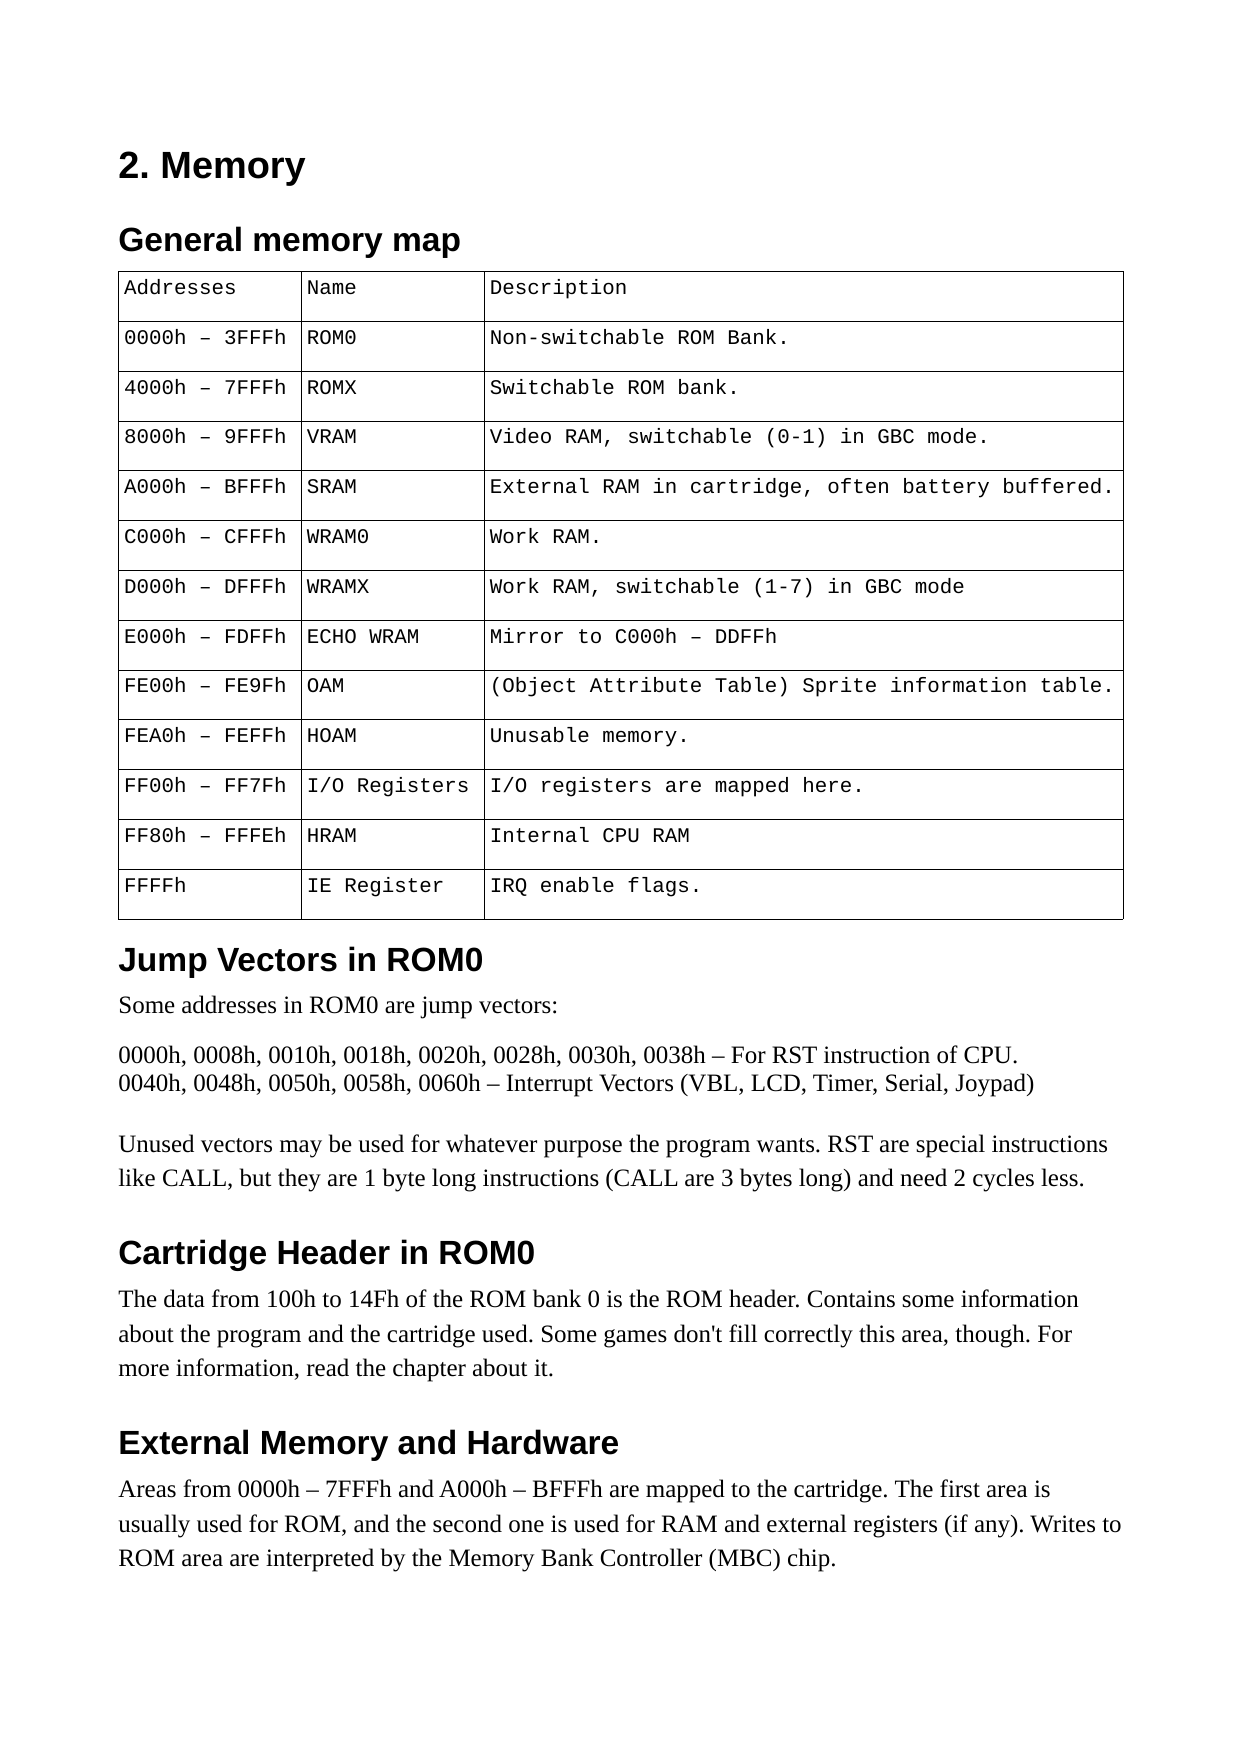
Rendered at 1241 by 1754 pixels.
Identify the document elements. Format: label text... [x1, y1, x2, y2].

table_cell FF80h – FFFEh [119, 820, 301, 869]
table_cell FEA0h – FEFFh [119, 720, 301, 769]
table_cell I/O registers are mapped here. [485, 770, 1123, 819]
table_cell FFFFh [119, 870, 301, 918]
table_cell IRQ enable flags. [485, 870, 1123, 918]
text The data from 100h to 14Fh of the ROM bank 0 is the ROM header. Contains some information about the program and the cartridge used. Some games don't fill correctly this area, though. For more information, read the chapter about it. [118, 1284, 1122, 1382]
table_cell 4000h – 7FFFh [119, 372, 301, 421]
table_cell D000h – DFFFh [119, 571, 301, 620]
table_cell Switchable ROM bank. [485, 372, 1123, 421]
table_cell 0000h – 3FFFh [119, 322, 301, 371]
subtitle General memory map [118, 220, 1122, 259]
table_header Description [485, 272, 1123, 321]
table_cell C000h – CFFFh [119, 521, 301, 570]
table_cell WRAMX [302, 571, 484, 620]
table_cell Video RAM, switchable (0-1) in GBC mode. [485, 422, 1123, 470]
table_cell ROM0 [302, 322, 484, 371]
table_header Name [302, 272, 484, 321]
subtitle Jump Vectors in ROM0 [118, 939, 1122, 978]
table_cell (Object Attribute Table) Sprite information table. [485, 671, 1123, 719]
table_cell OAM [302, 671, 484, 719]
table_header 0000h, 0008h, 0010h, 0018h, 0020h, 0028h, 0030h, 0038h – For RST instruction of CPU. 0040h, 0048h, 0050h, 0058h, 0060h – Interrupt Vectors (VBL, LCD, Timer, Serial, Joypad) [118, 1040, 1122, 1129]
subtitle 2. Memory [118, 143, 1122, 187]
table_cell E000h – FDFFh [119, 621, 301, 669]
table_cell ROMX [302, 372, 484, 421]
table_cell FF00h – FF7Fh [119, 770, 301, 819]
table_cell HOAM [302, 720, 484, 769]
table_cell I/O Registers [302, 770, 484, 819]
table_cell VRAM [302, 422, 484, 470]
table_cell A000h – BFFFh [119, 471, 301, 520]
table_cell ECHO WRAM [302, 621, 484, 669]
subtitle External Memory and Hardware [118, 1423, 1122, 1462]
table_cell External RAM in cartridge, often battery buffered. [485, 471, 1123, 520]
table_cell SRAM [302, 471, 484, 520]
table_cell 8000h – 9FFFh [119, 422, 301, 470]
table_cell Internal CPU RAM [485, 820, 1123, 869]
table_cell IE Register [302, 870, 484, 918]
text Areas from 0000h – 7FFFh and A000h – BFFFh are mapped to the cartridge. The first area is usually used for ROM, and the second one is used for RAM and external registers (if any). Writes to ROM area are interpreted by the Memory Bank Controller (MBC) chip. [118, 1474, 1122, 1606]
subtitle Cartridge Header in ROM0 [118, 1233, 1122, 1272]
table_cell Work RAM. [485, 521, 1123, 570]
text Some addresses in ROM0 are jump vectors: [118, 991, 1122, 1019]
table_cell Mirror to C000h – DDFFh [485, 621, 1123, 669]
table_header Addresses [119, 272, 301, 321]
table_cell FE00h – FE9Fh [119, 671, 301, 719]
table_cell Non-switchable ROM Bank. [485, 322, 1123, 371]
table_cell WRAM0 [302, 521, 484, 570]
table_cell HRAM [302, 820, 484, 869]
table_cell Work RAM, switchable (1-7) in GBC mode [485, 571, 1123, 620]
table_cell Unusable memory. [485, 720, 1123, 769]
text Unused vectors may be used for whatever purpose the program wants. RST are special instructions like CALL, but they are 1 byte long instructions (CALL are 3 bytes long) and need 2 cycles less. [118, 1129, 1122, 1192]
